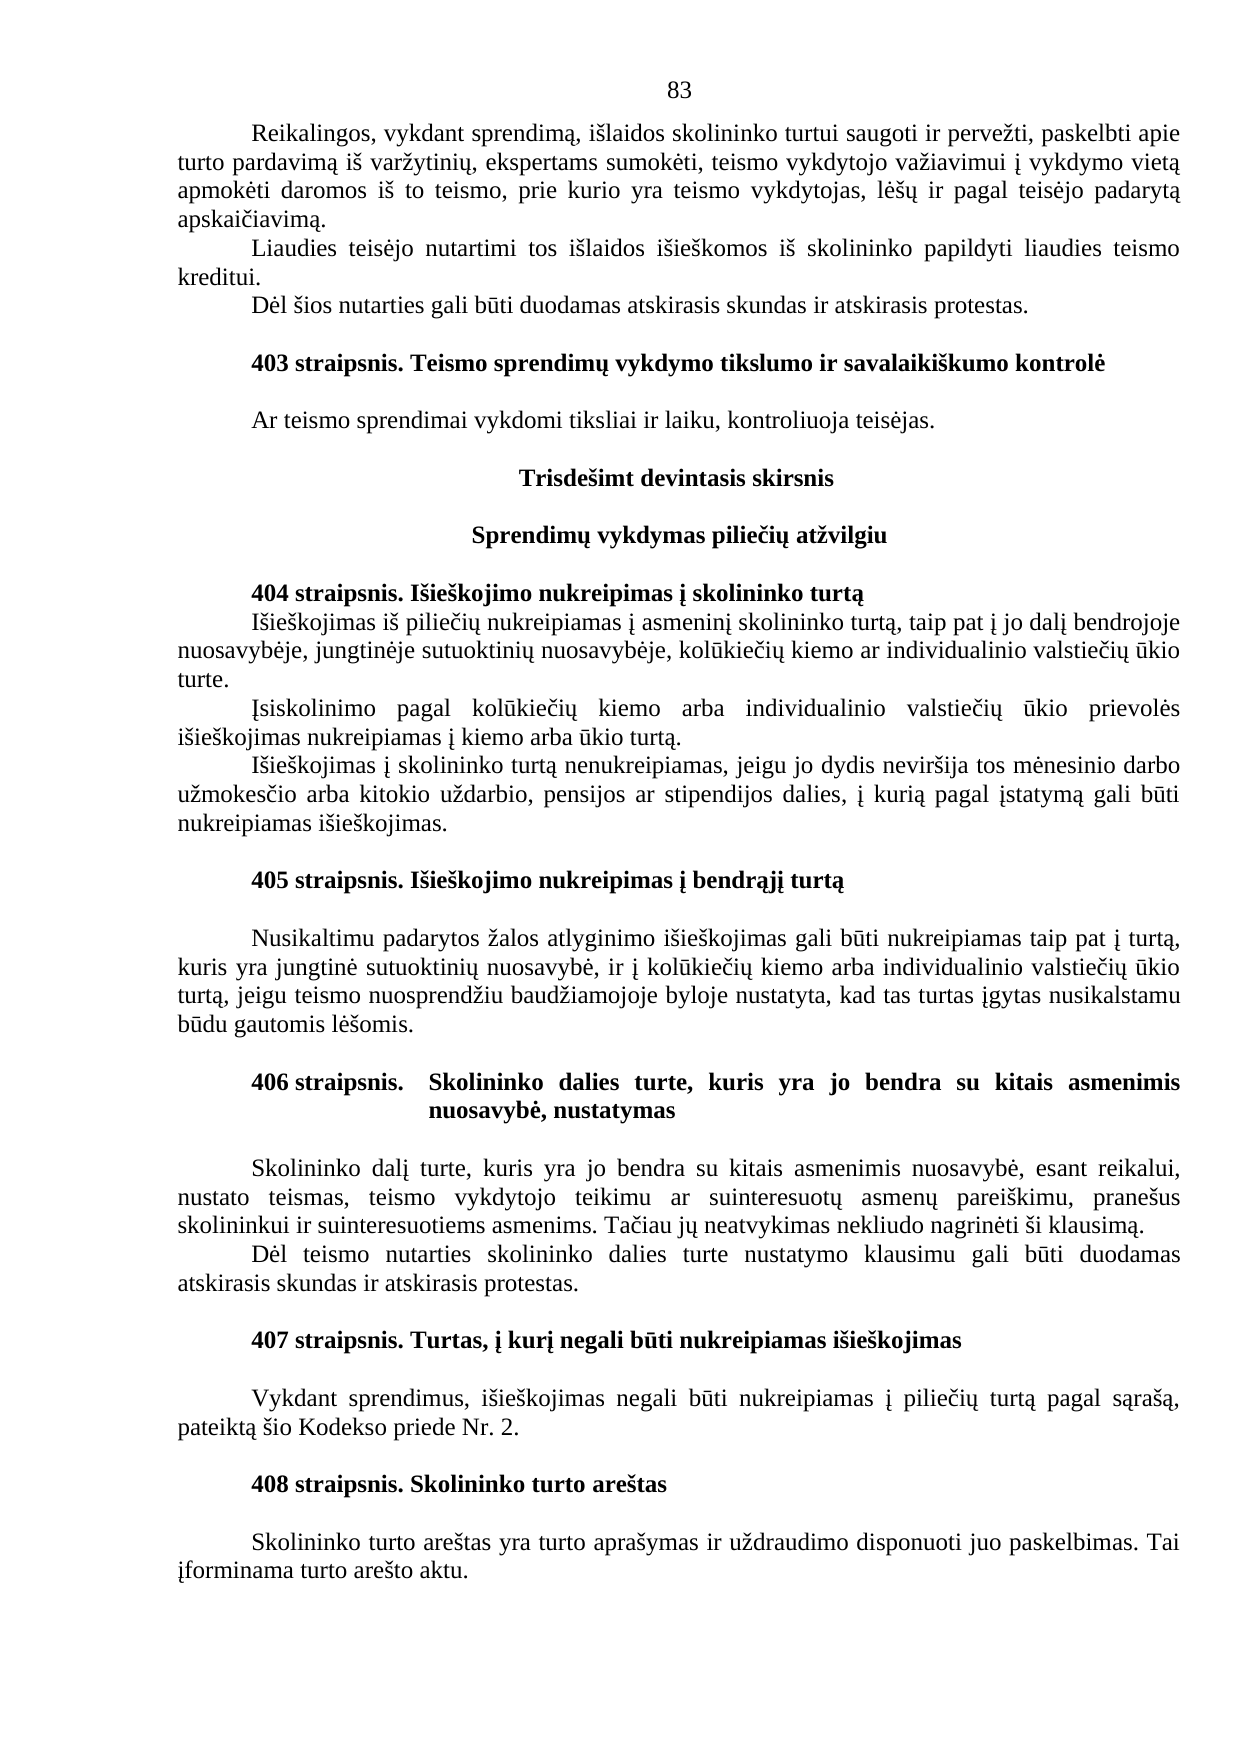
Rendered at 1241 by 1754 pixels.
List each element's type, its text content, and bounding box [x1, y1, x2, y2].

text 403 straipsnis. Teismo sprendimų vykdymo tikslumo ir savalaikiškumo kontrolė [251, 348, 1181, 377]
text 408 straipsnis. Skolininko turto areštas [251, 1469, 1181, 1498]
text 405 straipsnis. Išieškojimo nukreipimas į bendrąjį turtą [251, 866, 1181, 894]
text Nusikaltimu padarytos žalos atlyginimo išieškojimas gali būti nukreipiamas taip pat į turtą, kuris yra jungtinė sutuoktinių nuosavybė, ir į kolūkiečių kiemo arba individualinio valstiečių ūkio turtą, jeigu teismo nuosprendžiu baudžiamojoje byloje nustatyta, kad tas turtas įgytas nusikalstamu būdu gautomis lėšomis. [177, 923, 1181, 1038]
text 406 straipsnis. Skolininko dalies turte, kuris yra jo bendra su kitais asmenimis nuosavybė, nustatymas [251, 1067, 1181, 1124]
text Reikalingos, vykdant sprendimą, išlaidos skolininko turtui saugoti ir pervežti, paskelbti apie turto pardavimą iš varžytinių, ekspertams sumokėti, teismo vykdytojo važiavimui į vykdymo vietą apmokėti daromos iš to teismo, prie kurio yra teismo vykdytojas, lėšų ir pagal teisėjo padarytą apskaičiavimą. [177, 118, 1181, 233]
text Išieškojimas iš piliečių nukreipiamas į asmeninį skolininko turtą, taip pat į jo dalį bendrojoje nuosavybėje, jungtinėje sutuoktinių nuosavybėje, kolūkiečių kiemo ar individualinio valstiečių ūkio turte. [177, 607, 1181, 693]
text Trisdešimt devintasis skirsnis [177, 463, 1181, 492]
text Išieškojimas į skolininko turtą nenukreipiamas, jeigu jo dydis neviršija tos mėnesinio darbo užmokesčio arba kitokio uždarbio, pensijos ar stipendijos dalies, į kurią pagal įstatymą gali būti nukreipiamas išieškojimas. [177, 751, 1181, 837]
text Dėl teismo nutarties skolininko dalies turte nustatymo klausimu gali būti duodamas atskirasis skundas ir atskirasis protestas. [177, 1239, 1181, 1297]
text Įsiskolinimo pagal kolūkiečių kiemo arba individualinio valstiečių ūkio prievolės išieškojimas nukreipiamas į kiemo arba ūkio turtą. [177, 693, 1181, 751]
text Sprendimų vykdymas piliečių atžvilgiu [177, 521, 1181, 549]
text Skolininko dalį turte, kuris yra jo bendra su kitais asmenimis nuosavybė, esant reikalui, nustato teismas, teismo vykdytojo teikimu ar suinteresuotų asmenų pareiškimu, pranešus skolininkui ir suinteresuotiems asmenims. Tačiau jų neatvykimas nekliudo nagrinėti ši klausimą. [177, 1153, 1181, 1239]
text Ar teismo sprendimai vykdomi tiksliai ir laiku, kontroliuoja teisėjas. [177, 406, 1181, 434]
text Liaudies teisėjo nutartimi tos išlaidos išieškomos iš skolininko papildyti liaudies teismo kreditui. [177, 233, 1181, 291]
text Vykdant sprendimus, išieškojimas negali būti nukreipiamas į piliečių turtą pagal sąrašą, pateiktą šio Kodekso priede Nr. 2. [177, 1383, 1181, 1441]
text Dėl šios nutarties gali būti duodamas atskirasis skundas ir atskirasis protestas. [177, 291, 1181, 319]
text 407 straipsnis. Turtas, į kurį negali būti nukreipiamas išieškojimas [251, 1326, 1181, 1354]
text 404 straipsnis. Išieškojimo nukreipimas į skolininko turtą [251, 578, 1181, 607]
text Skolininko turto areštas yra turto aprašymas ir uždraudimo disponuoti juo paskelbimas. Tai įforminama turto arešto aktu. [177, 1527, 1181, 1584]
